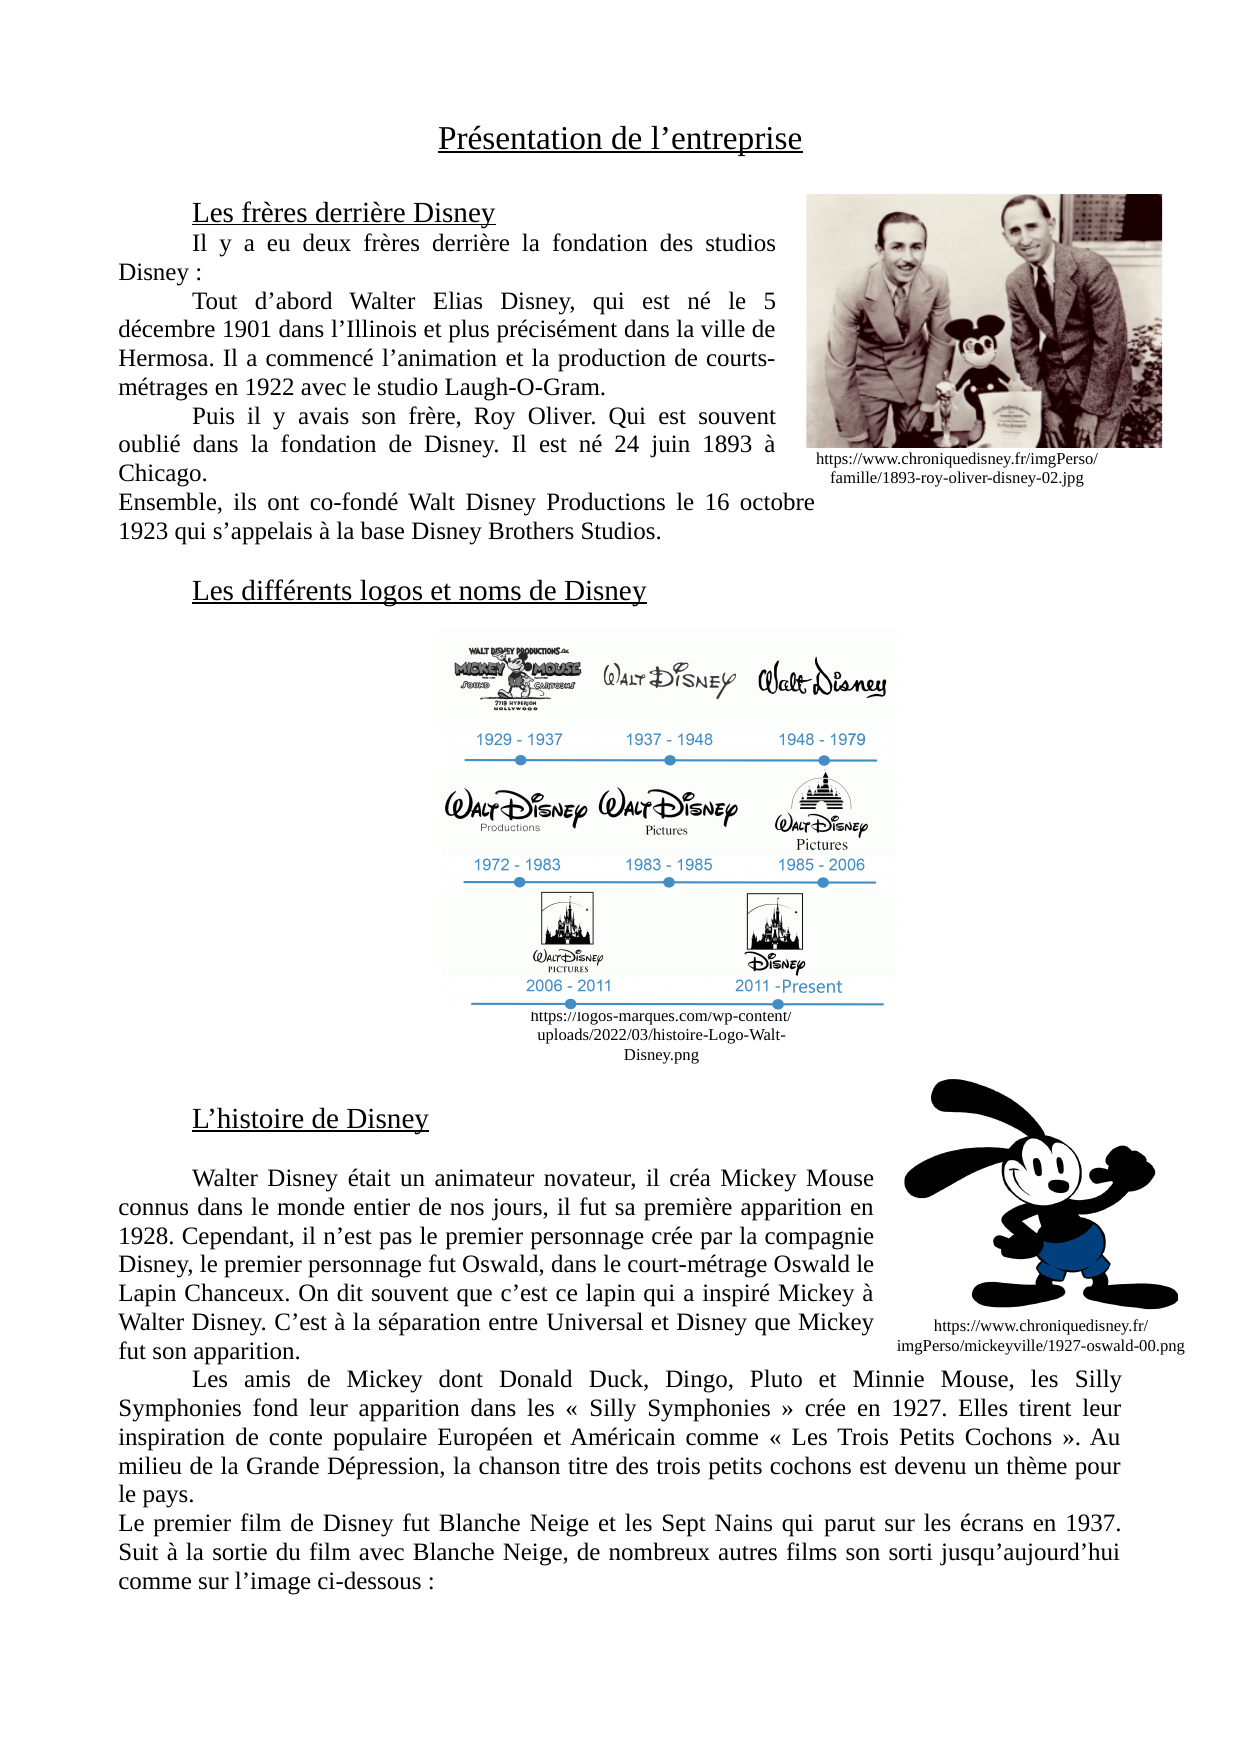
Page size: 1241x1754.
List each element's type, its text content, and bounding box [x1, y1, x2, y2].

text Puis il y avais son frère, Roy Oliver. Qui est souvent oublié dans la fondation de Disney. Il est né 24 juin 1893 à Chicago. [118, 401, 1064, 487]
text Présentation de l’entreprise [118, 118, 1122, 156]
text Tout d’abord Walter Elias Disney, qui est né le 5 décembre 1901 dans l’Illinois et plus précisément dans la ville de Hermosa. Il a commencé l’animation et la production de courts-métrages en 1922 avec le studio Laugh-O-Gram. [118, 286, 777, 401]
text Il y a eu deux frères derrière la fondation des studios Disney : [118, 228, 777, 286]
text Walter Disney était un animateur novateur, il créa Mickey Mouse connus dans le monde entier de nos jours, il fut sa première apparition en 1928. Cependant, il n’est pas le premier personnage crée par la compagnie Disney, le premier personnage fut Oswald, dans le court-métrage Oswald le Lapin Chanceux. On dit souvent que c’est ce lapin qui a inspiré Mickey à Walter Disney. C’est à la séparation entre Universal et Disney que Mickey fut son apparition. [118, 1163, 1122, 1364]
text Ensemble, ils ont co-fondé Walt Disney Productions le 16 octobre 1923 qui s’appelais à la base Disney Brothers Studios. [118, 487, 1122, 544]
text Les différents logos et noms de Disney [118, 573, 1122, 607]
text Le premier film de Disney fut Blanche Neige et les Sept Nains qui parut sur les écrans en 1937. Suit à la sortie du film avec Blanche Neige, de nombreux autres films son sorti jusqu’aujourd’hui comme sur l’image ci-dessous : [118, 1508, 1122, 1594]
picture [441, 628, 898, 1012]
picture [904, 1079, 1178, 1314]
picture [806, 194, 1163, 448]
text Les frères derrière Disney [118, 195, 777, 228]
text L’histoire de Disney [118, 1101, 875, 1134]
text Les amis de Mickey dont Donald Duck, Dingo, Pluto et Minnie Mouse, les Silly Symphonies fond leur apparition dans les « Silly Symphonies » crée en 1927. Elles tirent leur inspiration de conte populaire Européen et Américain comme « Les Trois Petits Cochons ». Au milieu de la Grande Dépression, la chanson titre des trois petits cochons est devenu un thème pour le pays. [118, 1364, 1122, 1508]
